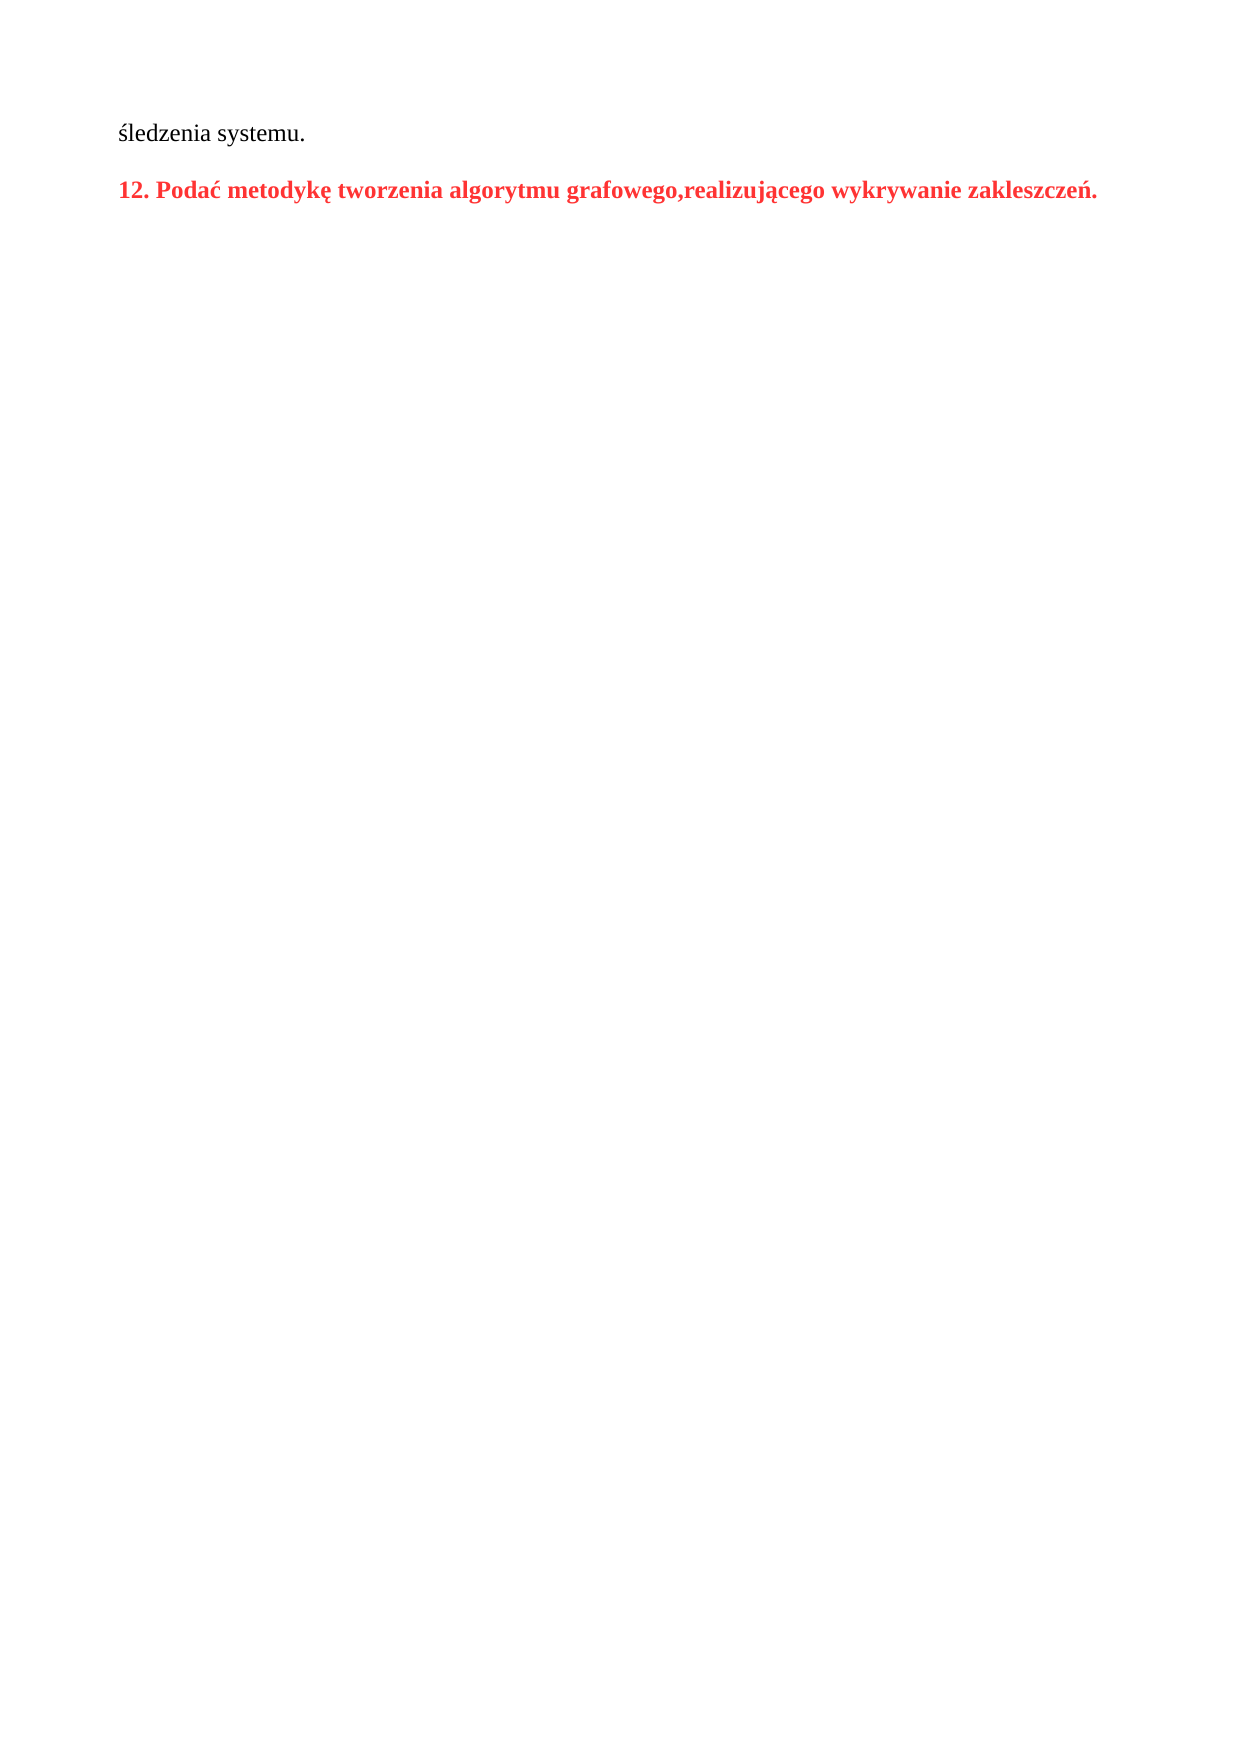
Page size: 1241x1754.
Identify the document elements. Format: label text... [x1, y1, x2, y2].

text śledzenia systemu. [118, 118, 1122, 147]
text 12. Podać metodykę tworzenia algorytmu grafowego,realizującego wykrywanie zakleszczeń. [118, 176, 1122, 204]
